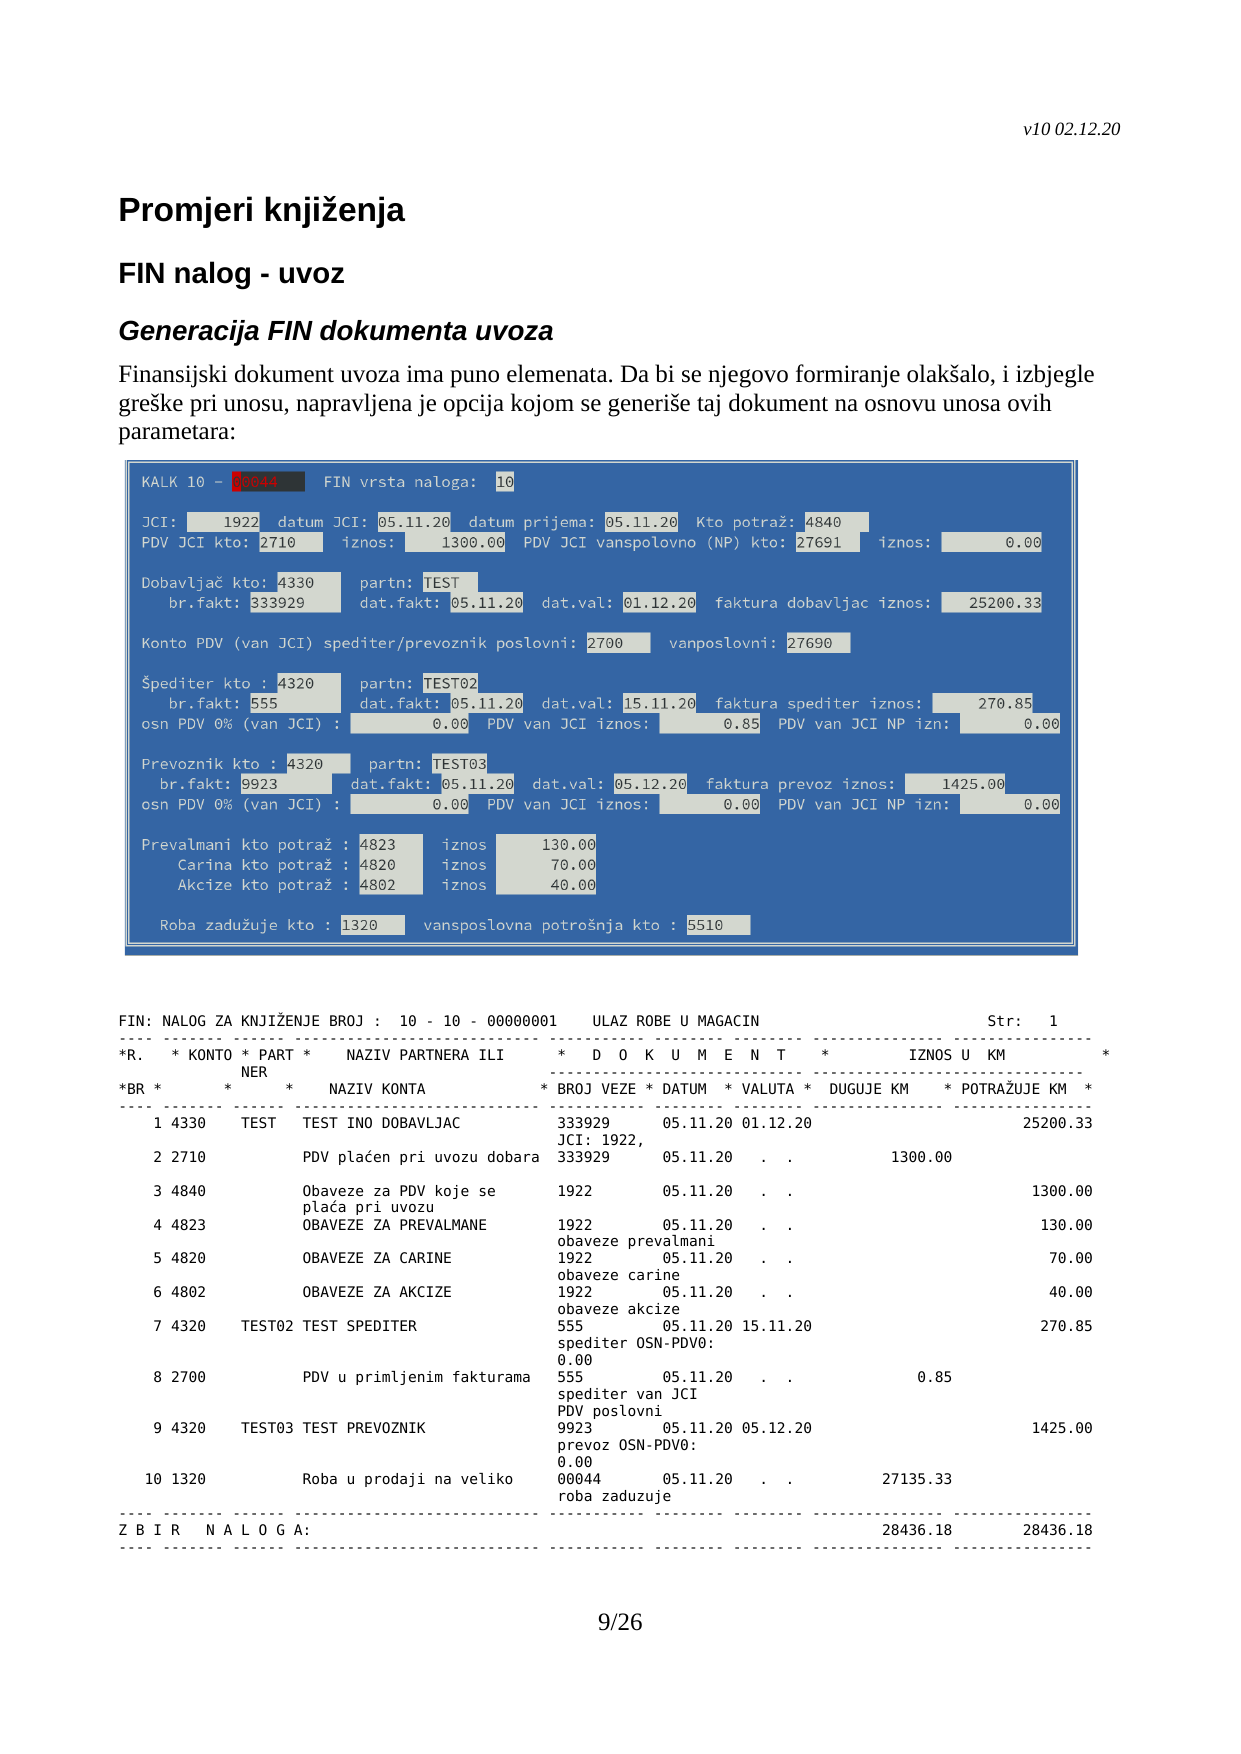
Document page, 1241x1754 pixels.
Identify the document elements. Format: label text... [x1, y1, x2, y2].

subtitle Promjeri knjiženja [118, 190, 1122, 229]
text NER ----------------------------- ------------------------------- [118, 1063, 1122, 1081]
text roba zaduzuje [118, 1488, 1122, 1505]
text *R. * KONTO * PART * NAZIV PARTNERA ILI * D O K U M E N T * IZNOS U KM * [118, 1047, 1122, 1063]
text obaveze prevalmani [118, 1233, 1122, 1250]
text 1 4330 TEST TEST INO DOBAVLJAC 333929 05.11.20 01.12.20 25200.33 [118, 1114, 1122, 1131]
text prevoz OSN-PDV0: [118, 1437, 1122, 1454]
text obaveze carine [118, 1267, 1122, 1284]
subtitle Generacija FIN dokumenta uvoza [118, 314, 1122, 346]
text 0.00 [118, 1454, 1122, 1471]
text plaća pri uvozu [118, 1199, 1122, 1216]
text PDV poslovni [118, 1403, 1122, 1420]
text 9 4320 TEST03 TEST PREVOZNIK 9923 05.11.20 05.12.20 1425.00 [118, 1420, 1122, 1437]
text 10 1320 Roba u prodaji na veliko 00044 05.11.20 . . 27135.33 [118, 1471, 1122, 1488]
text ---- ------- ------ ---------------------------- ----------- -------- -------- --------------- ---------------- [118, 1539, 1122, 1556]
picture [124, 460, 1079, 956]
text ---- ------- ------ ---------------------------- ----------- -------- -------- --------------- ---------------- [118, 1505, 1122, 1522]
text 4 4823 OBAVEZE ZA PREVALMANE 1922 05.11.20 . . 130.00 [118, 1216, 1122, 1233]
text FIN: NALOG ZA KNJIŽENJE BROJ : 10 - 10 - 00000001 ULAZ ROBE U MAGACIN Str: 1 [118, 1013, 1122, 1029]
text spediter OSN-PDV0: [118, 1335, 1122, 1352]
text 5 4820 OBAVEZE ZA CARINE 1922 05.11.20 . . 70.00 [118, 1250, 1122, 1267]
text JCI: 1922, [118, 1131, 1122, 1148]
text obaveze akcize [118, 1301, 1122, 1318]
text *BR * * * NAZIV KONTA * BROJ VEZE * DATUM * VALUTA * DUGUJE KM * POTRAŽUJE KM * [118, 1081, 1122, 1097]
text 3 4840 Obaveze za PDV koje se 1922 05.11.20 . . 1300.00 [118, 1182, 1122, 1199]
text spediter van JCI [118, 1386, 1122, 1403]
text ---- ------- ------ ---------------------------- ----------- -------- -------- --------------- ---------------- [118, 1029, 1122, 1047]
text 2 2710 PDV plaćen pri uvozu dobara 333929 05.11.20 . . 1300.00 [118, 1148, 1122, 1165]
text Z B I R N A L O G A: 28436.18 28436.18 [118, 1522, 1122, 1539]
subtitle FIN nalog - uvoz [118, 256, 1122, 289]
text 7 4320 TEST02 TEST SPEDITER 555 05.11.20 15.11.20 270.85 [118, 1318, 1122, 1335]
text 6 4802 OBAVEZE ZA AKCIZE 1922 05.11.20 . . 40.00 [118, 1284, 1122, 1301]
text 0.00 [118, 1352, 1122, 1369]
text ---- ------- ------ ---------------------------- ----------- -------- -------- --------------- ---------------- [118, 1097, 1122, 1114]
text Finansijski dokument uvoza ima puno elemenata. Da bi se njegovo formiranje olakšalo, i izbjegle greške pri unosu, napravljena je opcija kojom se generiše taj dokument na osnovu unosa ovih parametara: [118, 359, 1122, 445]
text 8 2700 PDV u primljenim fakturama 555 05.11.20 . . 0.85 [118, 1369, 1122, 1386]
